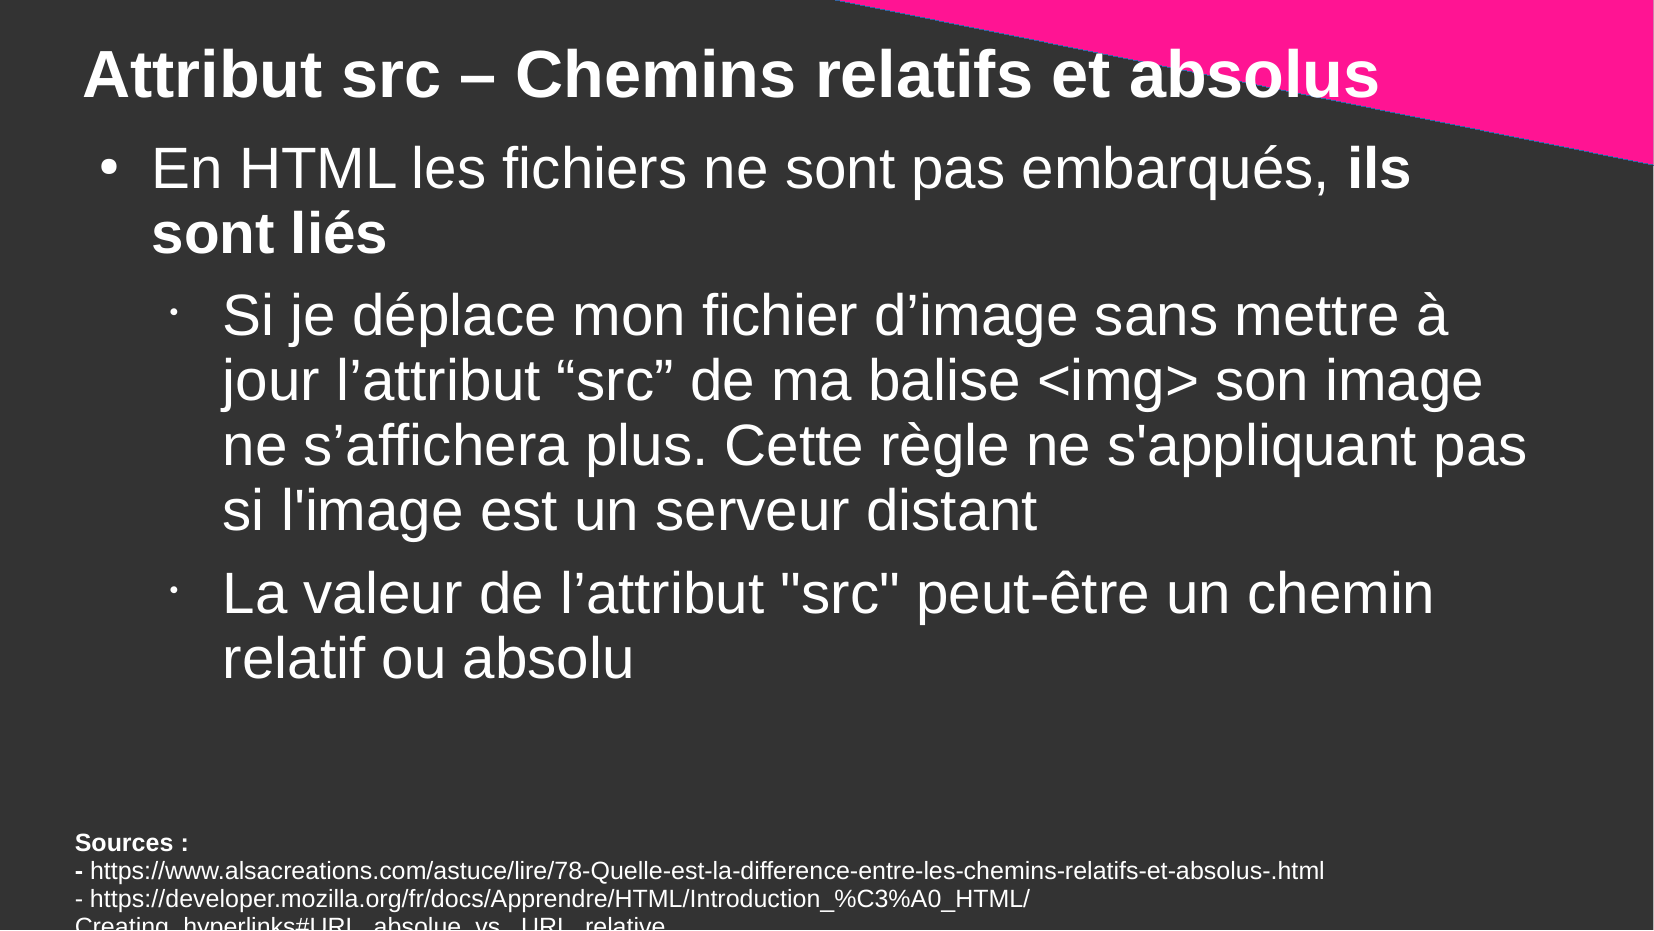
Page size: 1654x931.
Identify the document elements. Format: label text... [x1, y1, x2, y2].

text_box Sources : - https://www.alsacreations.com/astuce/lire/78-Quelle-est-la-difference-entre-les-chemins-relatifs-et-absolus-.html - https://developer.mozilla.org/fr/docs/Apprendre/HTML/Introduction_%C3%A0_HTML/Creating_hyperlinks#URL_absolue_vs._URL_relative [60, 821, 1546, 931]
title Attribut src – Chemins relatifs et absolus [82, 37, 1571, 122]
text_box [835, 0, 1654, 166]
list En HTML les fichiers ne sont pas embarqués, ils sont liés Si je déplace mon fichier d’image sans mettre à jour l’attribut “src” de ma balise <img> son image ne s’affichera plus. Cette règle ne s'appliquant pas si l'image est un serveur distant La valeur de l’attribut "src" peut-être un chemin relatif ou absolu [80, 135, 1546, 771]
